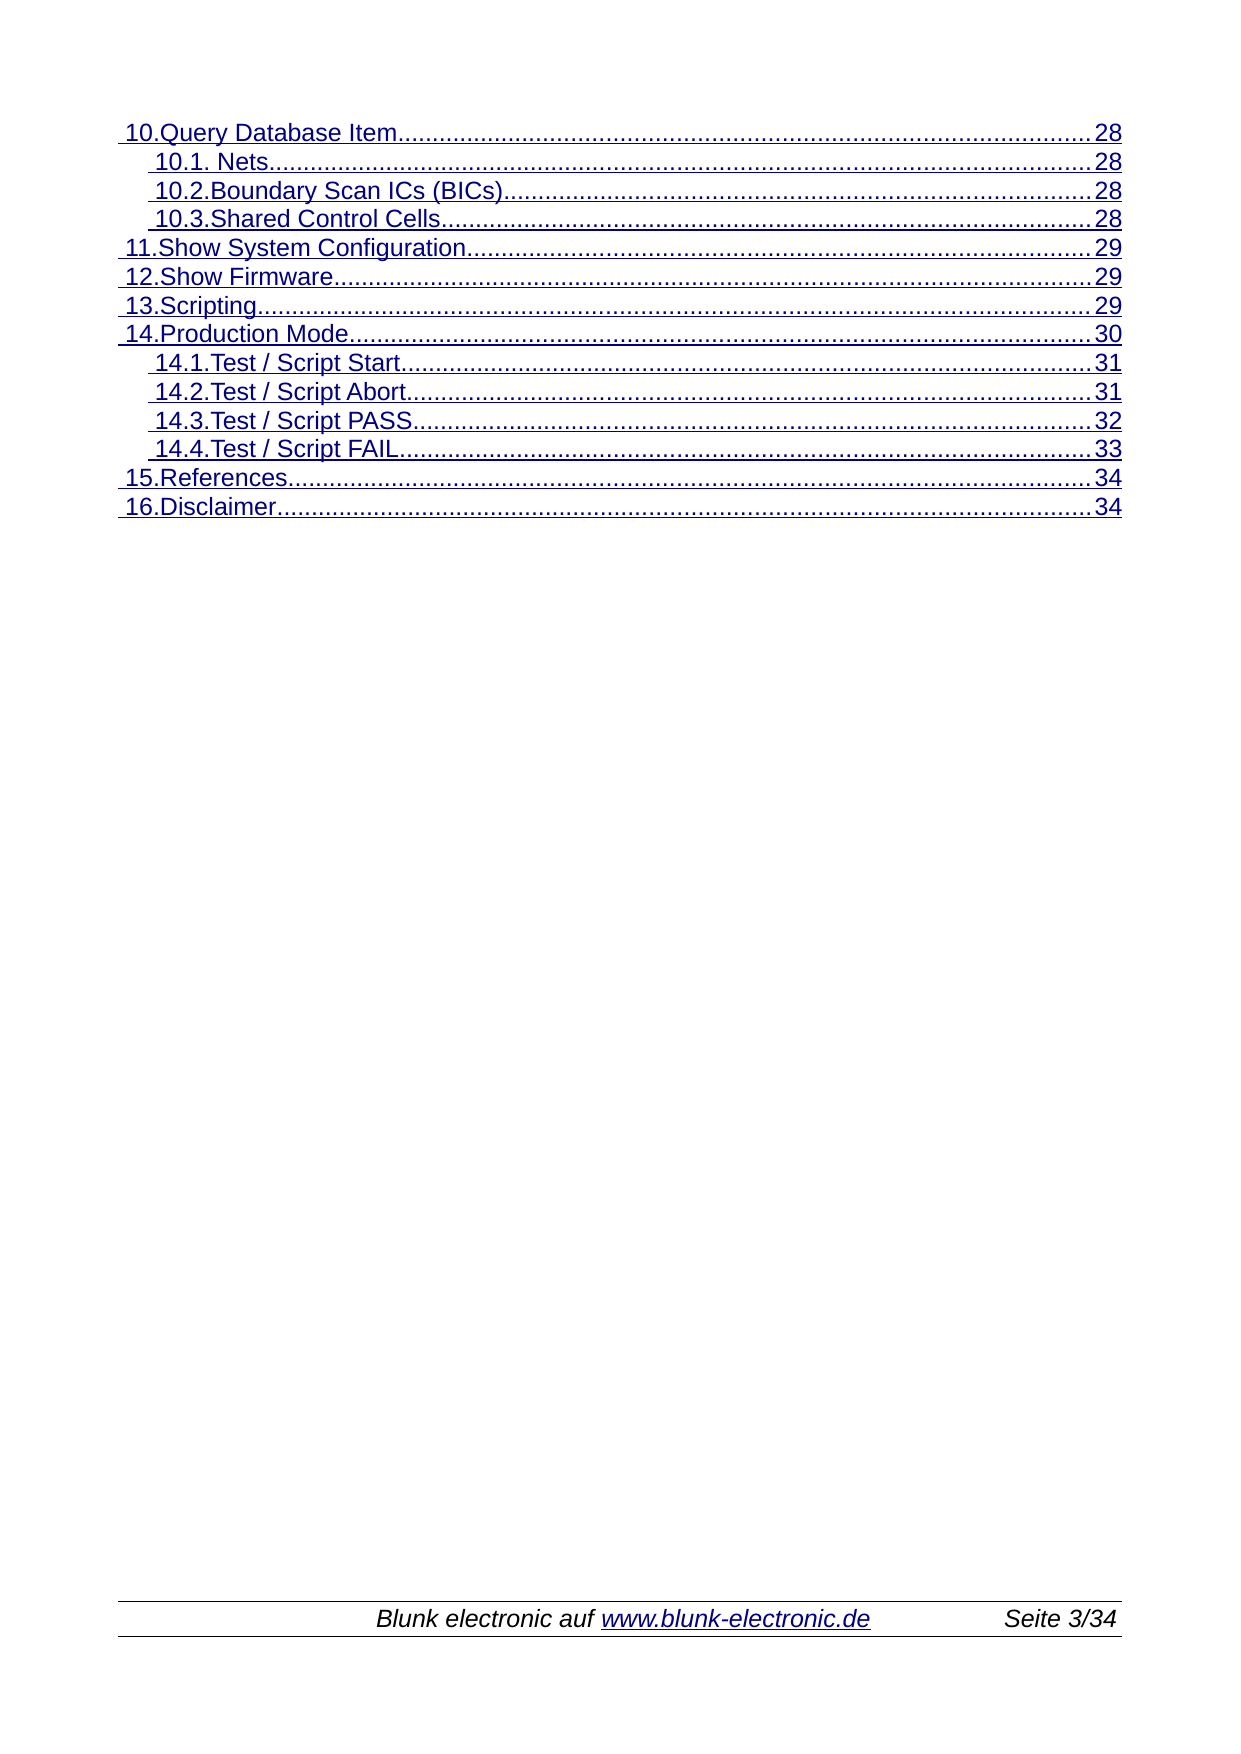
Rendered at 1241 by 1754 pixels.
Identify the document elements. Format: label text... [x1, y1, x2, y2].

text 13.Scripting 29 [118, 291, 1122, 316]
text 10.2.Boundary Scan ICs (BICs) 28 [148, 176, 1122, 201]
text 16.Disclaimer 34 [118, 492, 1122, 517]
text 14.2.Test / Script Abort 31 [148, 377, 1122, 402]
text 10.1. Nets 28 [148, 147, 1122, 172]
text 14.Production Mode 30 [118, 319, 1122, 344]
text 14.4.Test / Script FAIL 33 [148, 434, 1122, 459]
text 10.3.Shared Control Cells 28 [148, 204, 1122, 229]
text 14.3.Test / Script PASS 32 [148, 406, 1122, 431]
text 12.Show Firmware 29 [118, 262, 1122, 287]
text 11.Show System Configuration 29 [118, 233, 1122, 258]
text 10.Query Database Item 28 [118, 118, 1122, 143]
text 14.1.Test / Script Start 31 [148, 348, 1122, 373]
text 15.References 34 [118, 463, 1122, 488]
